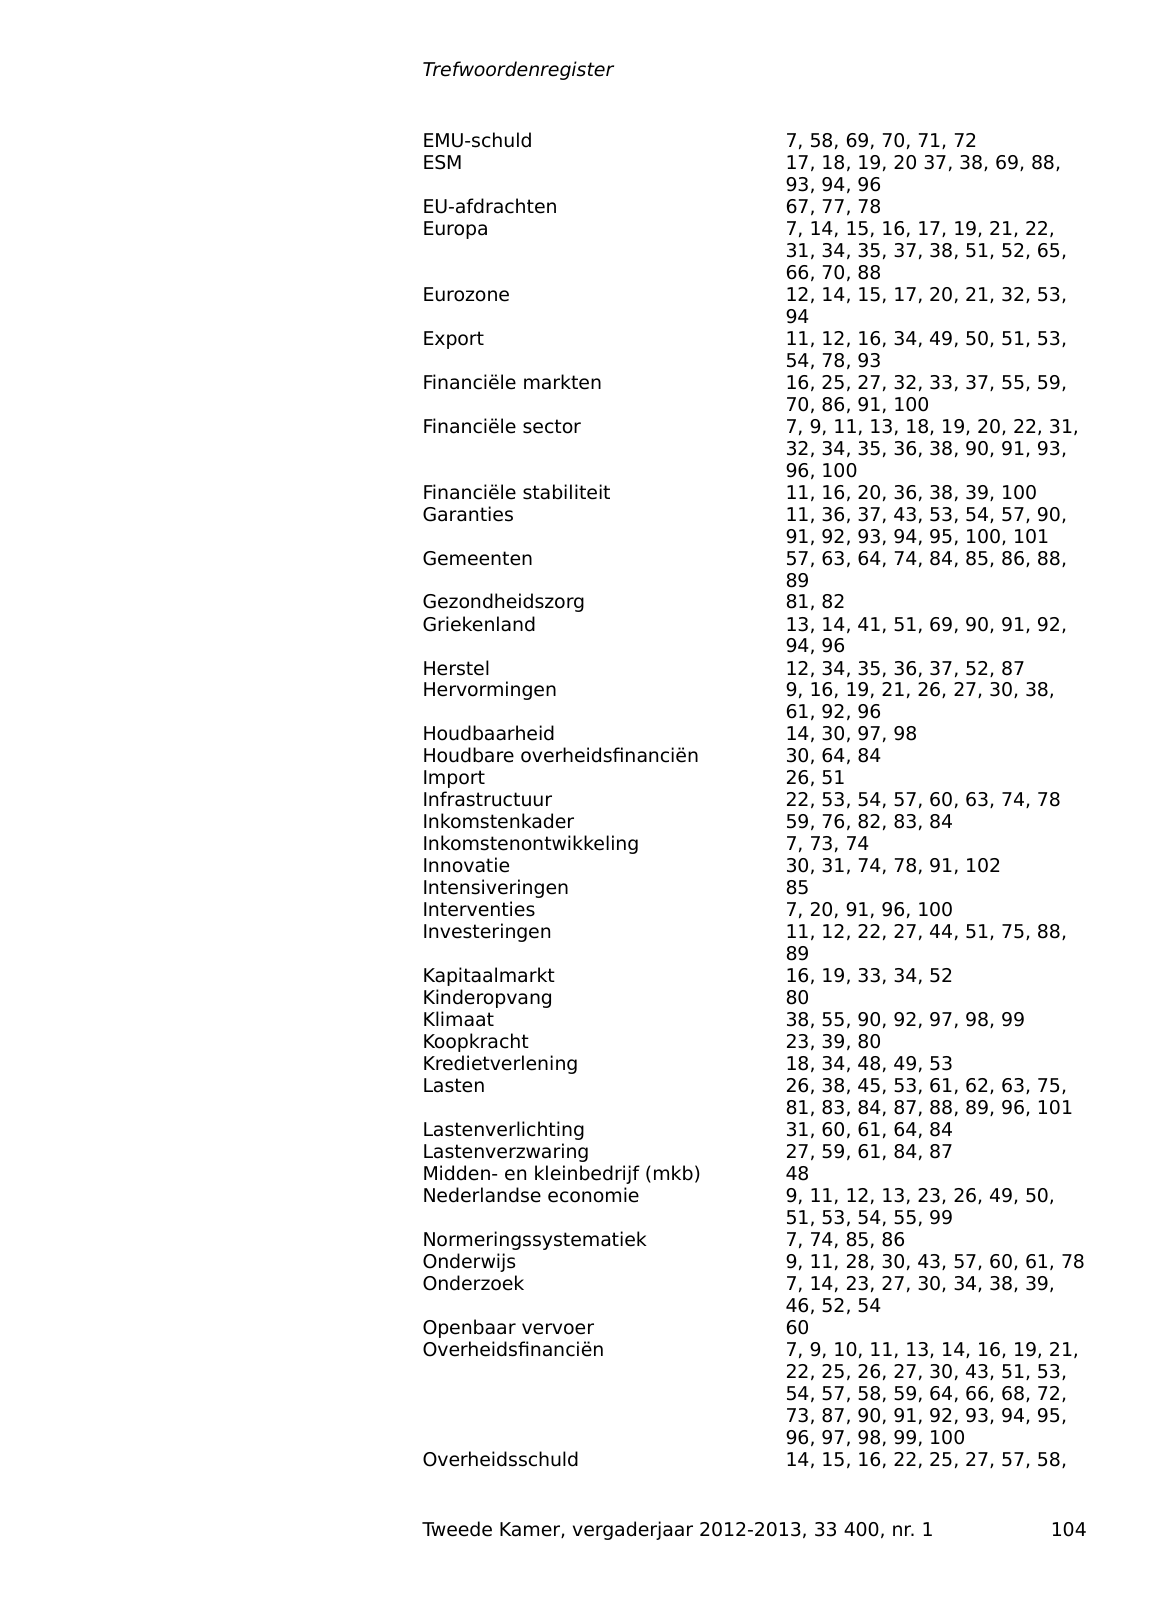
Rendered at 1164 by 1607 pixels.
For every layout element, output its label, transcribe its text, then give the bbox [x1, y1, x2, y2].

table_cell 9, 16, 19, 21, 26, 27, 30, 38, 61, 92, 96 [785, 679, 1087, 723]
table_cell 7, 9, 11, 13, 18, 19, 20, 22, 31, 32, 34, 35, 36, 38, 90, 91, 93, 96, 100 [785, 416, 1087, 482]
table_cell Hervormingen [422, 679, 785, 723]
table_cell 12, 34, 35, 36, 37, 52, 87 [785, 658, 1087, 679]
table_cell Kapitaalmarkt [422, 965, 785, 987]
table_cell Eurozone [422, 284, 785, 328]
table_cell 7, 73, 74 [785, 833, 1087, 855]
table_cell Financiële sector [422, 416, 785, 482]
table_cell 11, 16, 20, 36, 38, 39, 100 [785, 482, 1087, 503]
table_cell 57, 63, 64, 74, 84, 85, 86, 88, 89 [785, 548, 1087, 591]
table_cell Gemeenten [422, 548, 785, 591]
table_cell Infrastructuur [422, 789, 785, 811]
table_cell Interventies [422, 899, 785, 921]
table_cell 7, 14, 23, 27, 30, 34, 38, 39, 46, 52, 54 [785, 1273, 1087, 1317]
table_cell Financiële markten [422, 372, 785, 416]
table_cell Investeringen [422, 921, 785, 965]
table_cell Koopkracht [422, 1031, 785, 1053]
table_cell 60 [785, 1317, 1087, 1339]
table_cell EMU-schuld [422, 130, 785, 152]
table_cell 7, 74, 85, 86 [785, 1229, 1087, 1251]
table_cell Lastenverlichting [422, 1119, 785, 1141]
table_cell 7, 9, 10, 11, 13, 14, 16, 19, 21, 22, 25, 26, 27, 30, 43, 51, 53, 54, 57, 58, 59, 64, 66, 68, 72, 73, 87, 90, 91, 92, 93, 94, 95, 96, 97, 98, 99, 100 [785, 1339, 1087, 1449]
table_cell Overheidsschuld [422, 1449, 785, 1471]
table_cell 18, 34, 48, 49, 53 [785, 1053, 1087, 1075]
table_cell 27, 59, 61, 84, 87 [785, 1141, 1087, 1163]
table_cell 80 [785, 987, 1087, 1009]
table_cell 13, 14, 41, 51, 69, 90, 91, 92, 94, 96 [785, 614, 1087, 657]
table_cell Lasten [422, 1075, 785, 1119]
table_cell Europa [422, 218, 785, 284]
table_cell 17, 18, 19, 20 37, 38, 69, 88, 93, 94, 96 [785, 152, 1087, 196]
table_cell Houdbare overheidsfinanciën [422, 745, 785, 767]
table_cell 12, 14, 15, 17, 20, 21, 32, 53, 94 [785, 284, 1087, 328]
table_cell Onderzoek [422, 1273, 785, 1317]
table_cell Nederlandse economie [422, 1185, 785, 1229]
table_cell 11, 12, 16, 34, 49, 50, 51, 53, 54, 78, 93 [785, 328, 1087, 372]
table_cell 48 [785, 1163, 1087, 1185]
table_cell Kinderopvang [422, 987, 785, 1009]
table_cell 31, 60, 61, 64, 84 [785, 1119, 1087, 1141]
table_cell ESM [422, 152, 785, 196]
table_cell Klimaat [422, 1009, 785, 1031]
table_cell 59, 76, 82, 83, 84 [785, 811, 1087, 833]
table_cell 26, 51 [785, 767, 1087, 789]
table_cell Midden- en kleinbedrijf (mkb) [422, 1163, 785, 1185]
table_cell Import [422, 767, 785, 789]
table_cell Gezondheidszorg [422, 591, 785, 613]
table_cell 22, 53, 54, 57, 60, 63, 74, 78 [785, 789, 1087, 811]
table_cell 16, 25, 27, 32, 33, 37, 55, 59, 70, 86, 91, 100 [785, 372, 1087, 416]
table_cell Financiële stabiliteit [422, 482, 785, 503]
table_cell Openbaar vervoer [422, 1317, 785, 1339]
table_cell 16, 19, 33, 34, 52 [785, 965, 1087, 987]
table_cell 7, 58, 69, 70, 71, 72 [785, 130, 1087, 152]
table_cell 38, 55, 90, 92, 97, 98, 99 [785, 1009, 1087, 1031]
table_cell 9, 11, 12, 13, 23, 26, 49, 50, 51, 53, 54, 55, 99 [785, 1185, 1087, 1229]
table_cell Herstel [422, 658, 785, 679]
table_cell Innovatie [422, 855, 785, 877]
table_cell Overheidsfinanciën [422, 1339, 785, 1449]
table_cell 11, 36, 37, 43, 53, 54, 57, 90, 91, 92, 93, 94, 95, 100, 101 [785, 504, 1087, 547]
table_cell Garanties [422, 504, 785, 547]
table_cell 67, 77, 78 [785, 196, 1087, 218]
table_cell Onderwijs [422, 1251, 785, 1273]
table_cell EU-afdrachten [422, 196, 785, 218]
table_cell Griekenland [422, 614, 785, 657]
table_cell 26, 38, 45, 53, 61, 62, 63, 75, 81, 83, 84, 87, 88, 89, 96, 101 [785, 1075, 1087, 1119]
table_cell 7, 14, 15, 16, 17, 19, 21, 22, 31, 34, 35, 37, 38, 51, 52, 65, 66, 70, 88 [785, 218, 1087, 284]
table_cell Normeringssystematiek [422, 1229, 785, 1251]
table_cell Houdbaarheid [422, 723, 785, 745]
table_cell 11, 12, 22, 27, 44, 51, 75, 88, 89 [785, 921, 1087, 965]
table_cell 81, 82 [785, 591, 1087, 613]
table_cell 23, 39, 80 [785, 1031, 1087, 1053]
table_cell 14, 30, 97, 98 [785, 723, 1087, 745]
table_cell Export [422, 328, 785, 372]
table_cell Kredietverlening [422, 1053, 785, 1075]
table_cell Intensiveringen [422, 877, 785, 899]
table_cell Inkomstenkader [422, 811, 785, 833]
table_cell 30, 64, 84 [785, 745, 1087, 767]
table_cell Lastenverzwaring [422, 1141, 785, 1163]
table_cell 30, 31, 74, 78, 91, 102 [785, 855, 1087, 877]
table_cell 7, 20, 91, 96, 100 [785, 899, 1087, 921]
table_cell Inkomstenontwikkeling [422, 833, 785, 855]
table_cell 85 [785, 877, 1087, 899]
table_cell 14, 15, 16, 22, 25, 27, 57, 58, [785, 1449, 1087, 1471]
table_cell 9, 11, 28, 30, 43, 57, 60, 61, 78 [785, 1251, 1087, 1273]
